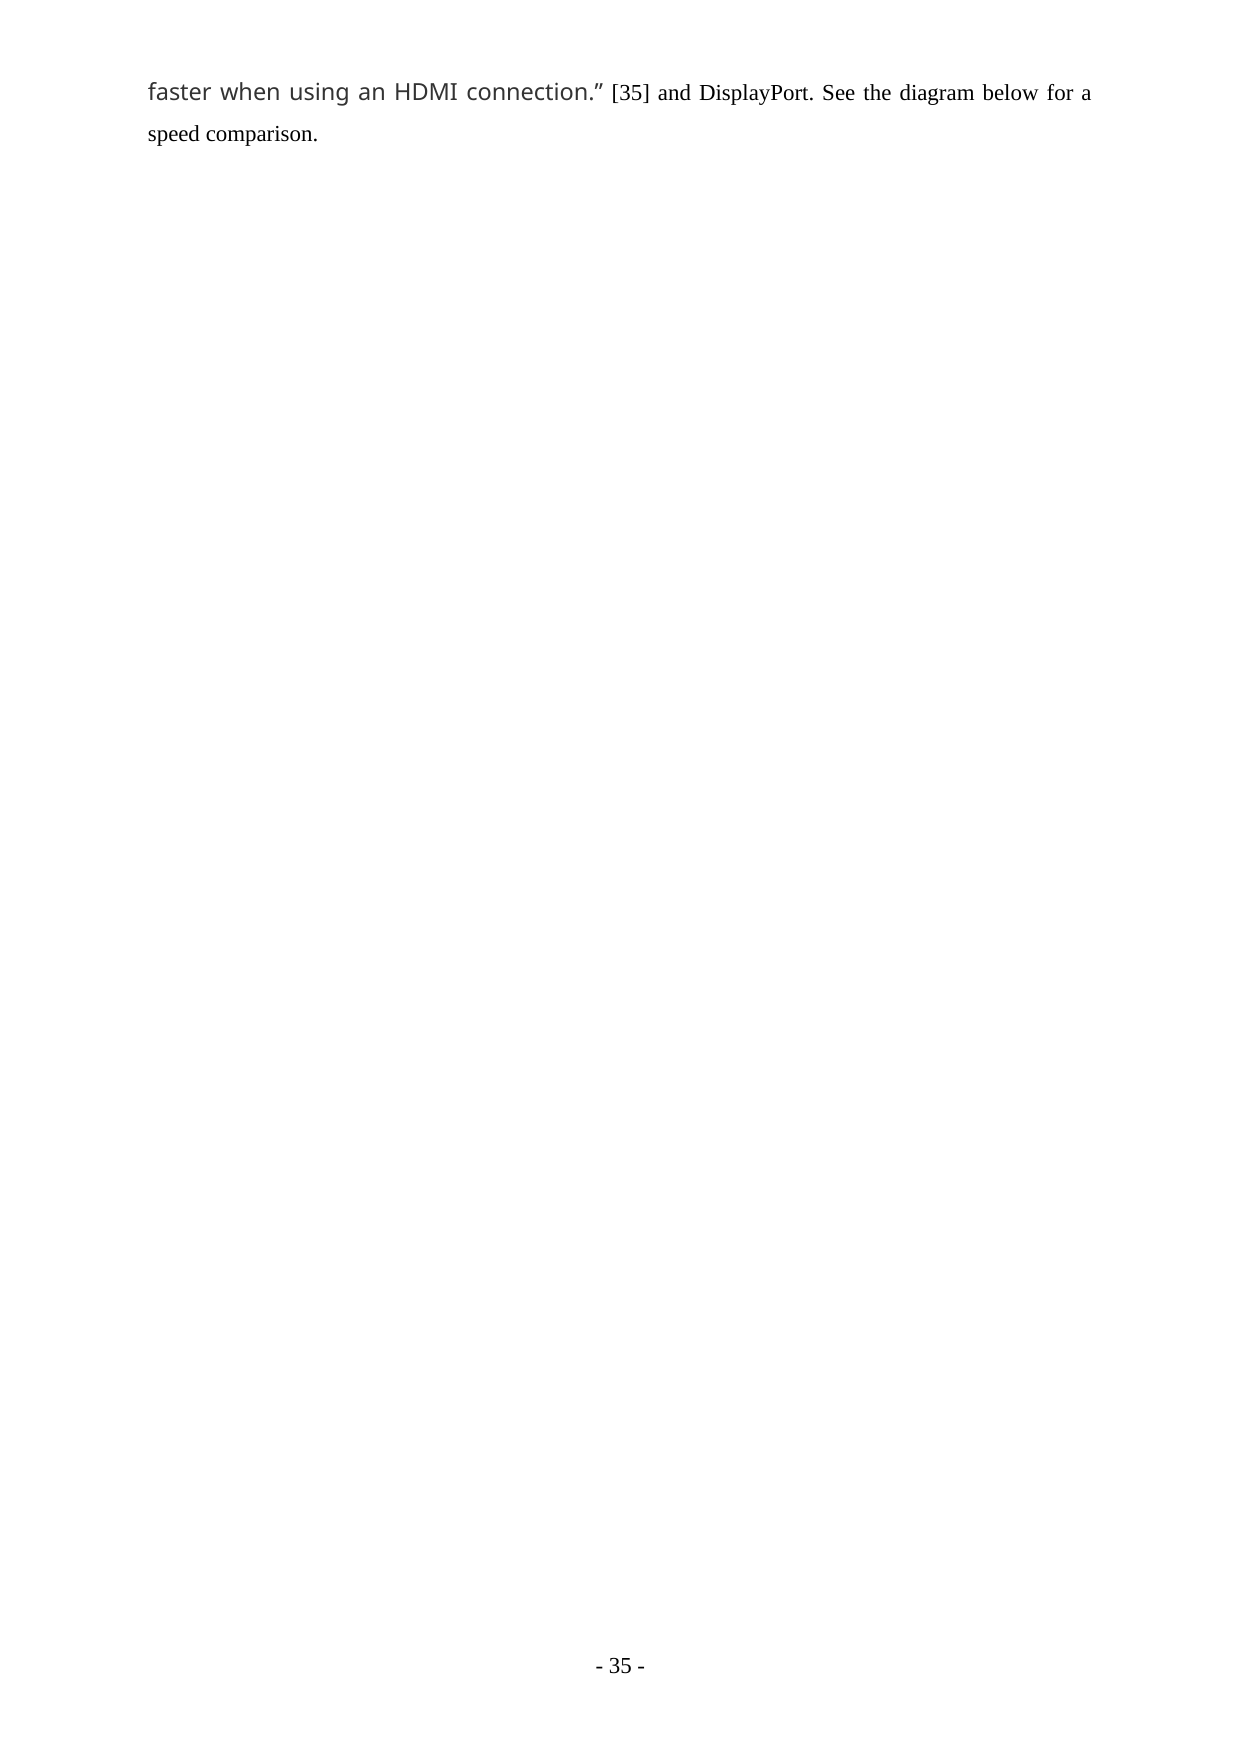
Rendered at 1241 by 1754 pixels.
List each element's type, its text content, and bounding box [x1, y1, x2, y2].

text faster when using an HDMI connection.” [35] and DisplayPort. See the diagram below for a speed comparison. [148, 75, 1092, 146]
